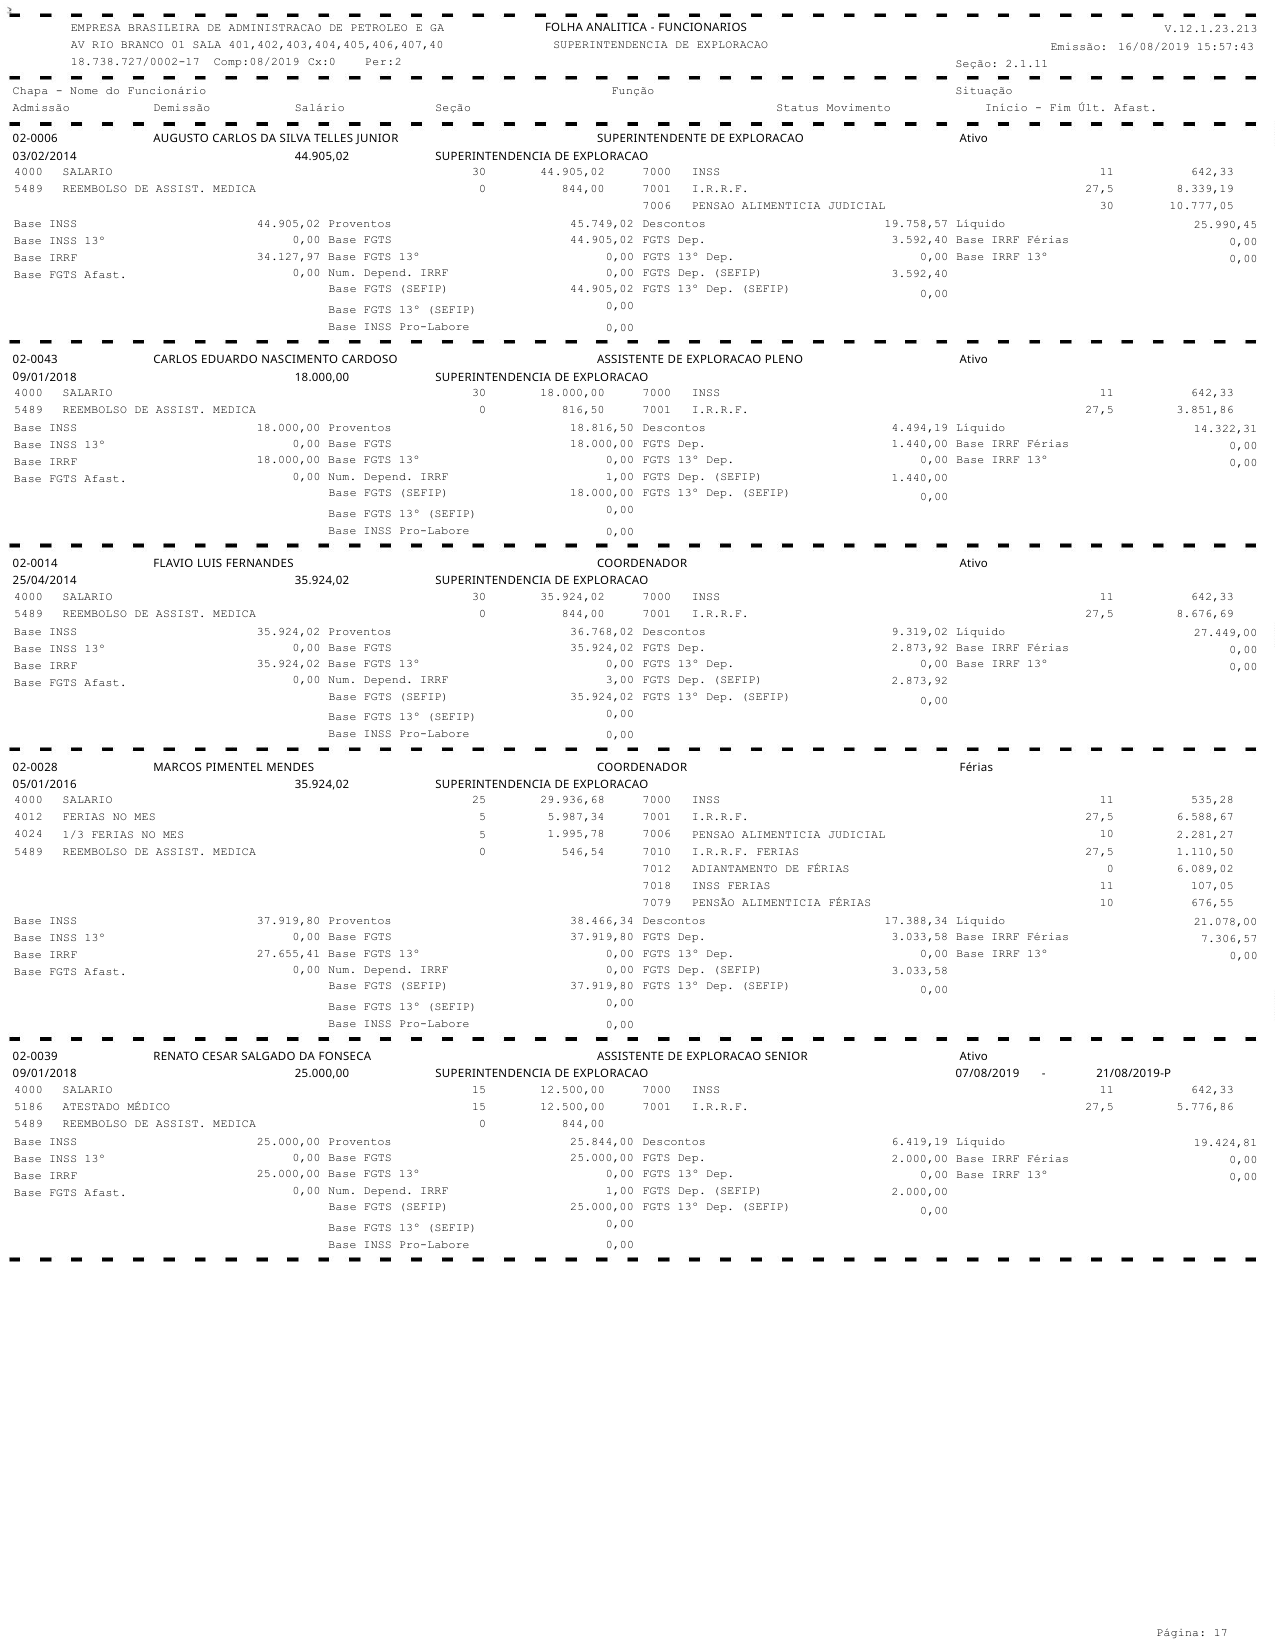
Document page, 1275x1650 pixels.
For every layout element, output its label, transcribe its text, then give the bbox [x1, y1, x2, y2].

text 3.592,40 [891, 266, 1095, 280]
text CARLOS EDUARDO NASCIMENTO CARDOSO [153, 353, 415, 366]
text Ativo [959, 353, 1012, 366]
text 7.306,57 [1201, 932, 1275, 945]
text 2-0039 [19, 1050, 80, 1063]
text 5/04/2014 [19, 574, 101, 587]
text 25.000,00 Base FGTS 13º [257, 1167, 474, 1181]
text 0,00 Base IRRF 13º [920, 453, 1095, 467]
text 0 [479, 844, 503, 858]
text 2-0043 [19, 353, 80, 366]
text 0,00 [1229, 1170, 1275, 1183]
text MARCOS PIMENTEL MENDES [153, 760, 335, 774]
text Base FGTS (SEFIP) [328, 486, 474, 499]
text 4 [14, 810, 21, 823]
text 12.500,00 [540, 1082, 622, 1096]
text 018 [650, 878, 688, 892]
text 4 [14, 827, 21, 841]
text Base IRRF [13, 948, 123, 961]
text 0,00 [920, 983, 966, 997]
text Status Movimento [776, 101, 908, 114]
text 5 [479, 810, 503, 823]
text 000 [21, 164, 60, 178]
text 0 [12, 370, 19, 383]
text 30 [472, 589, 503, 603]
text 0 [479, 402, 503, 416]
text 27,5 [1085, 844, 1131, 858]
text 7 [642, 896, 650, 909]
text FERIAS NO MES [62, 810, 173, 823]
text Base IRRF [13, 251, 123, 264]
text SUPERINTENDENCIA DE EXPLORACAO [435, 777, 676, 791]
text 25.000,00 FGTS 13º Dep. (SEFIP) [570, 1199, 817, 1213]
text 2.000,00 [891, 1185, 1095, 1198]
text SALARIO [62, 385, 130, 399]
text 21.078,00 [1193, 914, 1275, 928]
text Início - Fim Últ. Afast. [985, 101, 1182, 114]
text Base FGTS 13º (SEFIP) [328, 1220, 500, 1234]
text 1,00 FGTS Dep. (SEFIP) [606, 1183, 817, 1197]
text Base FGTS 13º (SEFIP) [328, 999, 500, 1013]
text ASSISTENTE DE EXPLORACAO PLENO [597, 353, 837, 366]
text I.R.R.F. [692, 810, 766, 823]
text 36.768,02 Descontos [570, 624, 817, 638]
text I.R.R.F. [692, 402, 766, 416]
text 0,00 Base FGTS [292, 437, 474, 450]
text 0 [12, 760, 19, 774]
text 0,00 Num. Depend. IRRF [292, 673, 474, 687]
text Ativo [959, 1050, 1012, 1063]
text 18.000,00 Base FGTS 13º [257, 453, 474, 467]
text 489 [21, 182, 60, 195]
text 0 [12, 149, 19, 163]
text 11 [1099, 164, 1131, 178]
text 35.924,02 Base FGTS 13º [257, 657, 474, 670]
text 11 [1099, 878, 1131, 892]
text 2-0014 [19, 557, 80, 570]
text ASSISTENTE DE EXPLORACAO SENIOR [597, 1050, 844, 1063]
text 0,00 Num. Depend. IRRF [292, 266, 474, 279]
text 3,00 FGTS Dep. (SEFIP) [606, 673, 817, 687]
text I.R.R.F. [692, 606, 766, 620]
text 2-0028 [19, 760, 80, 774]
text 642,33 [1191, 1082, 1251, 1096]
text 7001 [642, 810, 688, 823]
text 0,00 [920, 286, 966, 300]
text Base INSS [13, 217, 95, 230]
text 27.655,41 Base FGTS 13º [257, 946, 474, 960]
text 27,5 [1085, 1099, 1131, 1113]
text 10.777,05 [1169, 199, 1251, 212]
text 5.987,34 [547, 810, 622, 823]
text 1,00 FGTS Dep. (SEFIP) [606, 469, 817, 483]
text 0,00 [1229, 949, 1275, 962]
text 1 [71, 54, 78, 68]
text 2.873,92 Base IRRF Férias [891, 641, 1095, 654]
text 0,00 [606, 1017, 651, 1031]
text Base INSS Pro-Labore [328, 1237, 500, 1251]
text SUPERINTENDENCIA DE EXPLORACAO [435, 574, 676, 587]
text EMPRESA BRASILEIRA DE ADMINISTRACAO DE PETROLEO E GA [71, 20, 469, 34]
text - [1042, 1067, 1066, 1080]
text 0,00 [1229, 252, 1275, 265]
text 37.919,80 FGTS Dep. [570, 930, 817, 943]
text 25.990,45 [1193, 218, 1275, 231]
text 107,05 [1191, 878, 1251, 892]
text 14.322,31 [1193, 421, 1275, 435]
text 7001 [642, 1099, 688, 1113]
text REEMBOLSO DE ASSIST. MEDICA [62, 402, 281, 416]
text 44.905,02 [294, 149, 435, 163]
text 5 [14, 844, 21, 858]
text 0 [479, 606, 503, 620]
text 000 [21, 793, 60, 806]
text I.R.R.F. FERIAS [692, 844, 911, 858]
text 9/01/2018 [19, 370, 101, 384]
text Base FGTS Afast. [13, 965, 145, 978]
text 1.995,78 [547, 827, 622, 841]
text 0 [1107, 861, 1131, 875]
text ATESTADO MÉDICO [62, 1099, 281, 1113]
text 5.776,86 [1176, 1099, 1251, 1113]
text 7000 [642, 1082, 688, 1096]
text 3.851,86 [1176, 402, 1251, 416]
text 0,00 FGTS 13º Dep. [606, 657, 817, 670]
text 5 [479, 827, 503, 841]
text 9/01/2018 [19, 1067, 101, 1080]
text 676,55 [1191, 896, 1251, 909]
text 0,00 Num. Depend. IRRF [292, 1183, 474, 1197]
text 5 [14, 1116, 21, 1130]
text 7001 [642, 606, 688, 620]
text INSS [692, 164, 738, 178]
picture [0, 0, 1275, 1650]
text 8.676,69 [1176, 606, 1251, 620]
text 07/08/2019 [955, 1067, 1042, 1080]
text Férias [959, 760, 1019, 774]
text 4.494,19 Líquido [891, 421, 1095, 434]
text 0,00 Base FGTS [292, 641, 474, 654]
text PENSÃO ALIMENTICIA FÉRIAS [692, 896, 896, 909]
text 079 [650, 896, 688, 909]
text 18.000,00 FGTS 13º Dep. (SEFIP) [570, 486, 817, 499]
text Página: 17 [1156, 1626, 1244, 1639]
text 35.924,02 FGTS 13º Dep. (SEFIP) [570, 689, 817, 703]
text Base INSS 13º [13, 931, 123, 944]
text Base INSS Pro-Labore [328, 319, 500, 333]
text 6.419,19 Líquido [891, 1134, 1023, 1148]
text 0,00 [920, 490, 966, 503]
text 0 [12, 132, 19, 146]
text 844,00 [562, 182, 622, 195]
text I.R.R.F. [692, 182, 766, 195]
text Base FGTS 13º (SEFIP) [328, 506, 500, 520]
text 0,00 Base IRRF 13º [920, 946, 1095, 960]
text 0,00 Base FGTS [292, 1151, 474, 1164]
text 0 [12, 353, 19, 366]
text 0,00 [1229, 235, 1275, 248]
text 0,00 Num. Depend. IRRF [292, 469, 474, 483]
text 0,00 [920, 694, 966, 707]
text 024 [21, 827, 60, 841]
text 535,28 [1191, 793, 1251, 806]
text Base INSS 13º [13, 234, 123, 247]
text 0,00 Num. Depend. IRRF [292, 962, 474, 976]
text SUPERINTENDENCIA DE EXPLORACAO [435, 1067, 676, 1080]
text FOLHA ANALITICA - FUNCIONARIOS [545, 20, 785, 34]
text 9.319,02 Líquido [891, 624, 1095, 638]
text 29.936,68 [540, 793, 622, 806]
text Base FGTS 13º (SEFIP) [328, 302, 500, 316]
text 27.449,00 [1193, 625, 1275, 639]
text SUPERINTENDENCIA DE EXPLORACAO [435, 370, 676, 384]
text Base INSS 13º [13, 641, 123, 655]
text 7000 [642, 164, 688, 178]
text 2.000,00 Base IRRF Férias [891, 1152, 1095, 1165]
text 2-0006 [19, 132, 80, 146]
text INSS [692, 589, 738, 603]
text Base INSS [13, 421, 95, 434]
text Base FGTS Afast. [13, 676, 145, 689]
text 44.905,02 Proventos [257, 217, 474, 230]
text 45.749,02 Descontos [570, 217, 817, 230]
text 000 [21, 589, 60, 603]
text 0,00 FGTS 13º Dep. [606, 946, 817, 960]
text 25.000,00 FGTS Dep. [570, 1151, 817, 1164]
text Base FGTS Afast. [13, 1186, 145, 1199]
text 4 [14, 1082, 21, 1096]
text 5 [14, 1099, 21, 1113]
text SUPERINTENDENCIA DE EXPLORACAO [553, 37, 794, 51]
text Admissão Demissão [12, 101, 236, 114]
text 35.924,02 Proventos [257, 624, 474, 638]
text 21/08/2019-P [1096, 1067, 1199, 1080]
text 3.033,58 Base IRRF Férias [891, 930, 1095, 943]
text 17.388,34 Líquido [884, 914, 1095, 927]
text 34.127,97 Base FGTS 13º [257, 249, 474, 263]
text Base FGTS (SEFIP) [328, 689, 474, 703]
text SALARIO [62, 793, 130, 806]
text Base INSS Pro-Labore [328, 1016, 500, 1030]
text 0 [479, 1116, 503, 1130]
text REEMBOLSO DE ASSIST. MEDICA [62, 844, 281, 858]
text REEMBOLSO DE ASSIST. MEDICA [62, 1116, 281, 1130]
text 18.000,00 [294, 370, 376, 384]
text 0,00 FGTS 13º Dep. [606, 453, 817, 467]
text INSS [692, 1082, 738, 1096]
text INSS FERIAS [692, 878, 911, 892]
text 7001 [642, 402, 688, 416]
text 27,5 [1085, 182, 1131, 195]
text Emissão: [1050, 39, 1118, 53]
text 0 [12, 557, 19, 570]
text 35.924,02 [294, 777, 376, 791]
text Seção [435, 101, 488, 114]
text 0,00 [606, 299, 817, 312]
text 489 [21, 1116, 60, 1130]
text Situação [955, 84, 1066, 97]
text PENSAO ALIMENTICIA JUDICIAL [692, 827, 911, 841]
text Base FGTS Afast. [13, 268, 145, 282]
text 0,00 [606, 1217, 817, 1230]
text 5 [14, 182, 21, 195]
text 44.905,02 FGTS Dep. [570, 233, 817, 247]
text 0,00 [920, 1204, 966, 1217]
text 489 [21, 606, 60, 620]
text 012 [650, 861, 688, 875]
text Seção: 2.1.11 [955, 56, 1066, 70]
text 0,00 Base FGTS [292, 930, 474, 943]
text 0,00 [1229, 1153, 1275, 1166]
text 1.110,50 [1176, 844, 1251, 858]
text COORDENADOR [597, 760, 693, 774]
text 0,00 FGTS Dep. (SEFIP) [606, 962, 817, 976]
text 30 [472, 385, 503, 399]
text AUGUSTO CARLOS DA SILVA TELLES JUNIOR [153, 132, 444, 146]
text 1.440,00 Base IRRF Férias [891, 437, 1095, 450]
text 3/02/2014 [19, 149, 101, 163]
text Base FGTS (SEFIP) [328, 282, 474, 295]
text 3.592,40 Base IRRF Férias [891, 233, 1095, 247]
text 4 [14, 385, 21, 399]
text 7 [642, 861, 650, 875]
text V.12.1.23.213 [1164, 22, 1275, 35]
text 44.905,02 [540, 164, 622, 178]
text 11 [1099, 1082, 1131, 1096]
text 7006 [642, 827, 688, 841]
text 7010 [642, 844, 688, 858]
text 25.844,00 Descontos [570, 1134, 817, 1148]
text Base IRRF [13, 658, 123, 672]
text Base FGTS 13º (SEFIP) [328, 710, 500, 723]
text 642,33 [1191, 385, 1251, 399]
text 25 [472, 793, 503, 806]
text 35.924,02 FGTS Dep. [570, 641, 817, 654]
text 16/08/2019 15:57:43 [1118, 39, 1275, 53]
text 546,54 [562, 844, 622, 858]
text 0,00 [606, 706, 817, 720]
text Base FGTS Afast. [13, 472, 145, 485]
text 35.924,02 [540, 589, 622, 603]
text PENSAO ALIMENTICIA JUDICIAL [692, 199, 911, 212]
text INSS [692, 385, 738, 399]
text 000 [21, 1082, 60, 1096]
text 0,00 FGTS 13º Dep. [606, 1167, 817, 1181]
text 0,00 [1229, 438, 1275, 452]
text Função [611, 84, 672, 97]
text 0,00 Base IRRF 13º [920, 1168, 1095, 1181]
text 18.000,00 [540, 385, 622, 399]
text 7 [642, 199, 650, 212]
text 19.758,57 Líquido [884, 217, 1095, 230]
text SALARIO [62, 164, 281, 178]
text 4 [14, 793, 21, 806]
text 0 [12, 1067, 19, 1080]
text 7 [642, 878, 650, 892]
text SUPERINTENDENCIA DE EXPLORACAO [435, 149, 830, 163]
text COORDENADOR [597, 557, 693, 570]
text 10 [1099, 896, 1131, 909]
text 35.924,02 [294, 574, 376, 587]
text 0 [479, 182, 503, 195]
text 18.000,00 FGTS Dep. [570, 437, 817, 450]
text 7000 [642, 385, 688, 399]
text 8.339,19 [1176, 182, 1251, 195]
text 7001 [642, 182, 688, 195]
text 0,00 FGTS Dep. (SEFIP) [606, 266, 817, 279]
text 489 [21, 402, 60, 416]
text 19.424,81 [1193, 1136, 1275, 1149]
text 489 [21, 844, 60, 858]
text Base IRRF [13, 1169, 123, 1182]
text 7000 [642, 793, 688, 806]
text 27,5 [1085, 402, 1131, 416]
text 44.905,02 FGTS 13º Dep. (SEFIP) [570, 282, 817, 295]
text 816,50 [562, 402, 622, 416]
text Base FGTS (SEFIP) [328, 1199, 474, 1213]
text 0,00 [606, 728, 651, 741]
text 0 [12, 1050, 19, 1063]
text 0,00 Base FGTS [292, 233, 474, 247]
text 11 [1099, 793, 1131, 806]
text Ativo [959, 557, 1012, 570]
text 5/01/2016 [19, 777, 101, 791]
text 30 [472, 164, 503, 178]
text 25.000,00 [294, 1067, 376, 1080]
text 0 [12, 777, 19, 791]
text Base IRRF [13, 455, 123, 468]
text 0,00 FGTS 13º Dep. [606, 249, 817, 263]
text Base INSS [13, 1134, 95, 1148]
text Salário [294, 101, 362, 114]
text 18.000,00 Proventos [257, 421, 474, 434]
text Base INSS [13, 624, 95, 638]
text Base INSS 13º [13, 1152, 123, 1165]
text 0,00 [606, 1238, 651, 1252]
text 5 [14, 402, 21, 416]
text Chapa - Nome do Funcionário [12, 84, 236, 97]
text 0,00 [1229, 659, 1275, 673]
text 37.919,80 FGTS 13º Dep. (SEFIP) [570, 979, 817, 992]
text 12.500,00 [540, 1099, 622, 1113]
text Base INSS Pro-Labore [328, 523, 500, 537]
text 0,00 [606, 503, 817, 516]
text 0,00 [1229, 642, 1275, 656]
text 2.873,92 [891, 674, 1095, 687]
text SUPERINTENDENTE DE EXPLORACAO [597, 132, 830, 146]
text 006 [650, 199, 688, 212]
text 3.033,58 [891, 963, 1095, 977]
text 18.816,50 Descontos [570, 421, 817, 434]
text 15 [472, 1082, 503, 1096]
text 38.466,34 Descontos [570, 914, 817, 927]
text REEMBOLSO DE ASSIST. MEDICA [62, 606, 281, 620]
text 4 [14, 589, 21, 603]
text 0,00 [606, 996, 817, 1009]
text 37.919,80 Proventos [257, 914, 474, 927]
text 11 [1099, 385, 1131, 399]
text AV RIO BRANCO 01 SALA 401,402,403,404,405,406,407,40 [71, 37, 469, 51]
text FLAVIO LUIS FERNANDES [153, 557, 327, 570]
text 27,5 [1085, 810, 1131, 823]
text 6.588,67 [1176, 810, 1251, 823]
text Per:2 [364, 54, 419, 68]
text 0,00 Base IRRF 13º [920, 249, 1095, 263]
text Base INSS [13, 914, 95, 927]
text 10 [1099, 827, 1131, 841]
text 642,33 [1191, 164, 1251, 178]
text 25.000,00 Proventos [257, 1134, 474, 1148]
text SALARIO [62, 1082, 130, 1096]
text 000 [21, 385, 60, 399]
text 1/3 FERIAS NO MES [62, 827, 281, 841]
text 30 [1099, 199, 1131, 212]
text 27,5 [1085, 606, 1131, 620]
text SALARIO [62, 589, 130, 603]
text 11 [1099, 589, 1131, 603]
text REEMBOLSO DE ASSIST. MEDICA [62, 182, 281, 195]
text 0,00 [606, 321, 651, 334]
text Base INSS Pro-Labore [328, 727, 500, 741]
text 2.281,27 [1176, 827, 1251, 841]
text 642,33 [1191, 589, 1251, 603]
text 15 [472, 1099, 503, 1113]
text 012 [21, 810, 60, 823]
text 5 [14, 606, 21, 620]
text RENATO CESAR SALGADO DA FONSECA [153, 1050, 401, 1063]
text INSS [692, 793, 738, 806]
text Base FGTS (SEFIP) [328, 979, 474, 992]
text I.R.R.F. [692, 1099, 766, 1113]
text 1.440,00 [891, 470, 1095, 484]
text 0,00 [606, 524, 651, 538]
text 8.738.727/0002-17 Comp:08/2019 Cx:0 [78, 54, 361, 68]
text 186 [21, 1099, 60, 1113]
text 0,00 [1229, 456, 1275, 469]
text ADIANTAMENTO DE FÉRIAS [692, 861, 911, 875]
text 844,00 [562, 606, 622, 620]
text 844,00 [562, 1116, 622, 1130]
text 2 [12, 574, 19, 587]
text 6.089,02 [1176, 861, 1251, 875]
text 0,00 Base IRRF 13º [920, 657, 1095, 670]
text Base INSS 13º [13, 438, 123, 451]
text 4 [14, 164, 21, 178]
text 7000 [642, 589, 688, 603]
text Ativo [959, 132, 1012, 146]
